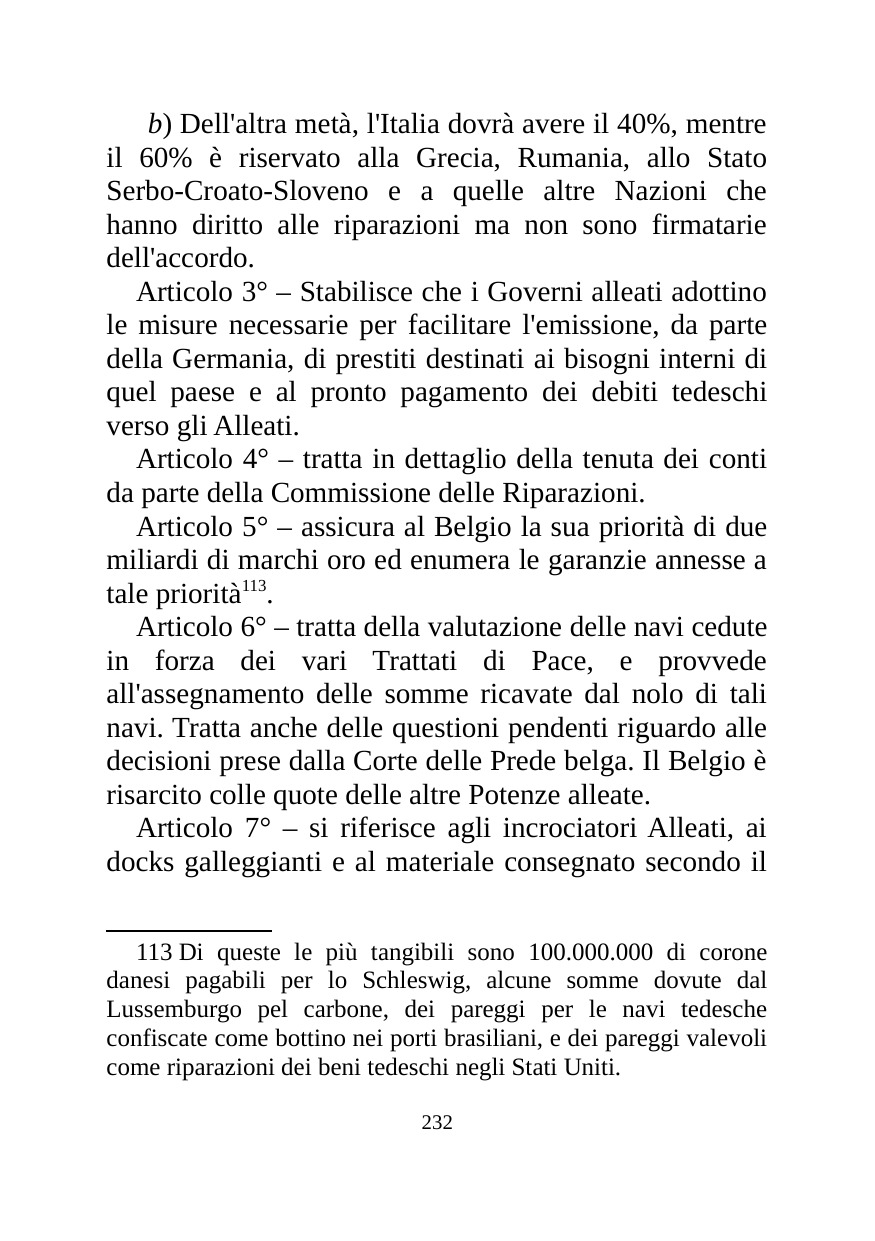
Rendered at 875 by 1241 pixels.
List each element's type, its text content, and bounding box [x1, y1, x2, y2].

text Articolo 5° – assicura al Belgio la sua priorità di due miliardi di marchi oro ed enumera le garanzie annesse a tale priorità. [106, 509, 768, 609]
text Articolo 3° – Stabilisce che i Governi alleati adottino le misure necessarie per facilitare l'emissione, da parte della Germania, di prestiti destinati ai bisogni interni di quel paese e al pronto pagamento dei debiti tedeschi verso gli Alleati. [106, 274, 768, 442]
text Articolo 4° – tratta in dettaglio della tenuta dei conti da parte della Commissione delle Riparazioni. [106, 442, 768, 509]
text b) Dell'altra metà, l'Italia dovrà avere il 40%, mentre il 60% è riservato alla Grecia, Rumania, allo Stato Serbo-Croato-Sloveno e a quelle altre Nazioni che hanno diritto alle riparazioni ma non sono firmatarie dell'accordo. [106, 106, 768, 274]
text Articolo 6° – tratta della valutazione delle navi cedute in forza dei vari Trattati di Pace, e provvede all'assegnamento delle somme ricavate dal nolo di tali navi. Tratta anche delle questioni pendenti riguardo alle decisioni prese dalla Corte delle Prede belga. Il Belgio è risarcito colle quote delle altre Potenze alleate. [106, 609, 768, 811]
text Articolo 7° – si riferisce agli incrociatori Alleati, ai docks galleggianti e al materiale consegnato secondo il [106, 811, 768, 878]
text Di queste le più tangibili sono 100.000.000 di corone danesi pagabili per lo Schleswig, alcune somme dovute dal Lussemburgo pel carbone, dei pareggi per le navi tedesche confiscate come bottino nei porti brasiliani, e dei pareggi valevoli come riparazioni dei beni tedeschi negli Stati Uniti. [106, 937, 768, 1080]
